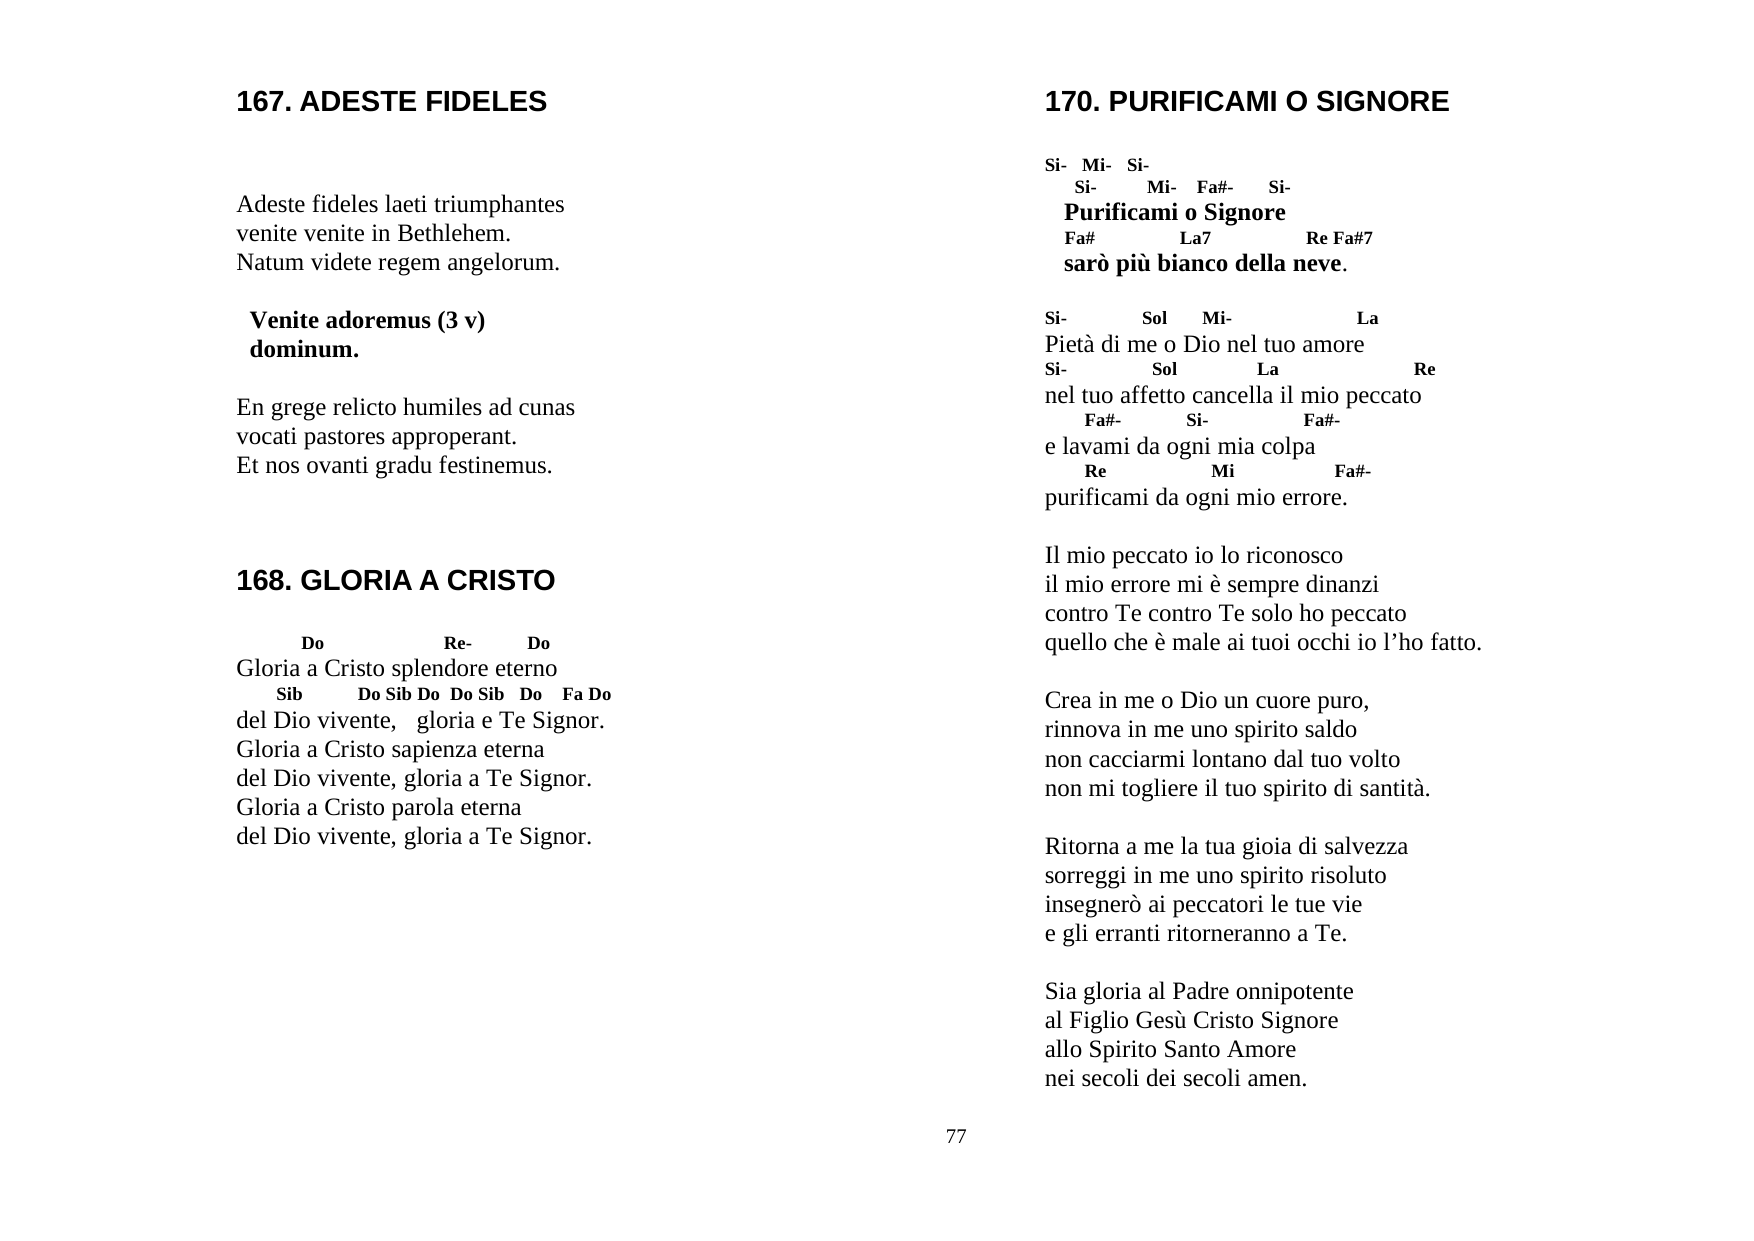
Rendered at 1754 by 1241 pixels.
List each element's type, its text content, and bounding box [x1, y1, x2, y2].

text Si- Mi- Si- [1044, 153, 1676, 175]
text non cacciarmi lontano dal tuo volto [1044, 743, 1676, 772]
text Fa#- Si- Fa#- [1044, 409, 1676, 431]
text Sia gloria al Padre onnipotente [1044, 976, 1676, 1005]
text contro Te contro Te solo ho peccato [1044, 598, 1676, 627]
text Venite adoremus (3 v) [236, 305, 869, 334]
subtitle 168. GLORIA A CRISTO [236, 562, 867, 596]
text del Dio vivente, gloria e Te Signor. [236, 704, 869, 733]
text Natum videte regem angelorum. [236, 247, 869, 276]
text Fa# La7 Re Fa#7 [1044, 226, 1676, 248]
text dominum. [236, 334, 869, 363]
text sorreggi in me uno spirito risoluto [1044, 860, 1676, 889]
text vocati pastores approperant. [236, 421, 869, 450]
text purificami da ogni mio errore. [1044, 482, 1676, 511]
text allo Spirito Santo Amore [1044, 1034, 1676, 1063]
text insegnerò ai peccatori le tue vie [1044, 889, 1676, 918]
text il mio errore mi è sempre dinanzi [1044, 569, 1676, 598]
text del Dio vivente, gloria a Te Signor. [236, 821, 869, 850]
text e gli erranti ritorneranno a Te. [1044, 918, 1676, 947]
text Purificami o Signore [1044, 197, 1676, 226]
text En grege relicto humiles ad cunas [236, 392, 869, 421]
subtitle 167. ADESTE FIDELES [236, 84, 867, 118]
text Crea in me o Dio un cuore puro, [1044, 685, 1676, 714]
text Et nos ovanti gradu festinemus. [236, 450, 869, 479]
subtitle 170. PURIFICAMI O SIGNORE [1044, 84, 1676, 118]
text venite venite in Bethlehem. [236, 218, 869, 247]
text rinnova in me uno spirito saldo [1044, 714, 1676, 743]
text non mi togliere il tuo spirito di santità. [1044, 772, 1676, 802]
text Ritorna a me la tua gioia di salvezza [1044, 831, 1676, 860]
text Re Mi Fa#- [1044, 460, 1676, 482]
text Si- Sol La Re [1044, 357, 1676, 379]
text del Dio vivente, gloria a Te Signor. [236, 763, 869, 792]
text Sib Do Sib Do Do Sib Do Fa Do [236, 682, 869, 704]
text Do Re- Do [236, 631, 869, 653]
text sarò più bianco della neve. [1044, 248, 1676, 277]
text nel tuo affetto cancella il mio peccato [1044, 379, 1676, 409]
text Adeste fideles laeti triumphantes [236, 189, 869, 218]
text Gloria a Cristo splendore eterno [236, 653, 869, 682]
text Gloria a Cristo sapienza eterna [236, 733, 869, 763]
text nei secoli dei secoli amen. [1044, 1063, 1678, 1092]
text Si- Mi- Fa#- Si- [1044, 175, 1676, 197]
text Si- Sol Mi- La [1044, 306, 1676, 328]
text e lavami da ogni mia colpa [1044, 431, 1676, 460]
text quello che è male ai tuoi occhi io l’ho fatto. [1044, 627, 1676, 656]
text al Figlio Gesù Cristo Signore [1044, 1005, 1676, 1034]
text Il mio peccato io lo riconosco [1044, 540, 1676, 569]
text Pietà di me o Dio nel tuo amore [1044, 328, 1676, 357]
text Gloria a Cristo parola eterna [236, 792, 869, 821]
